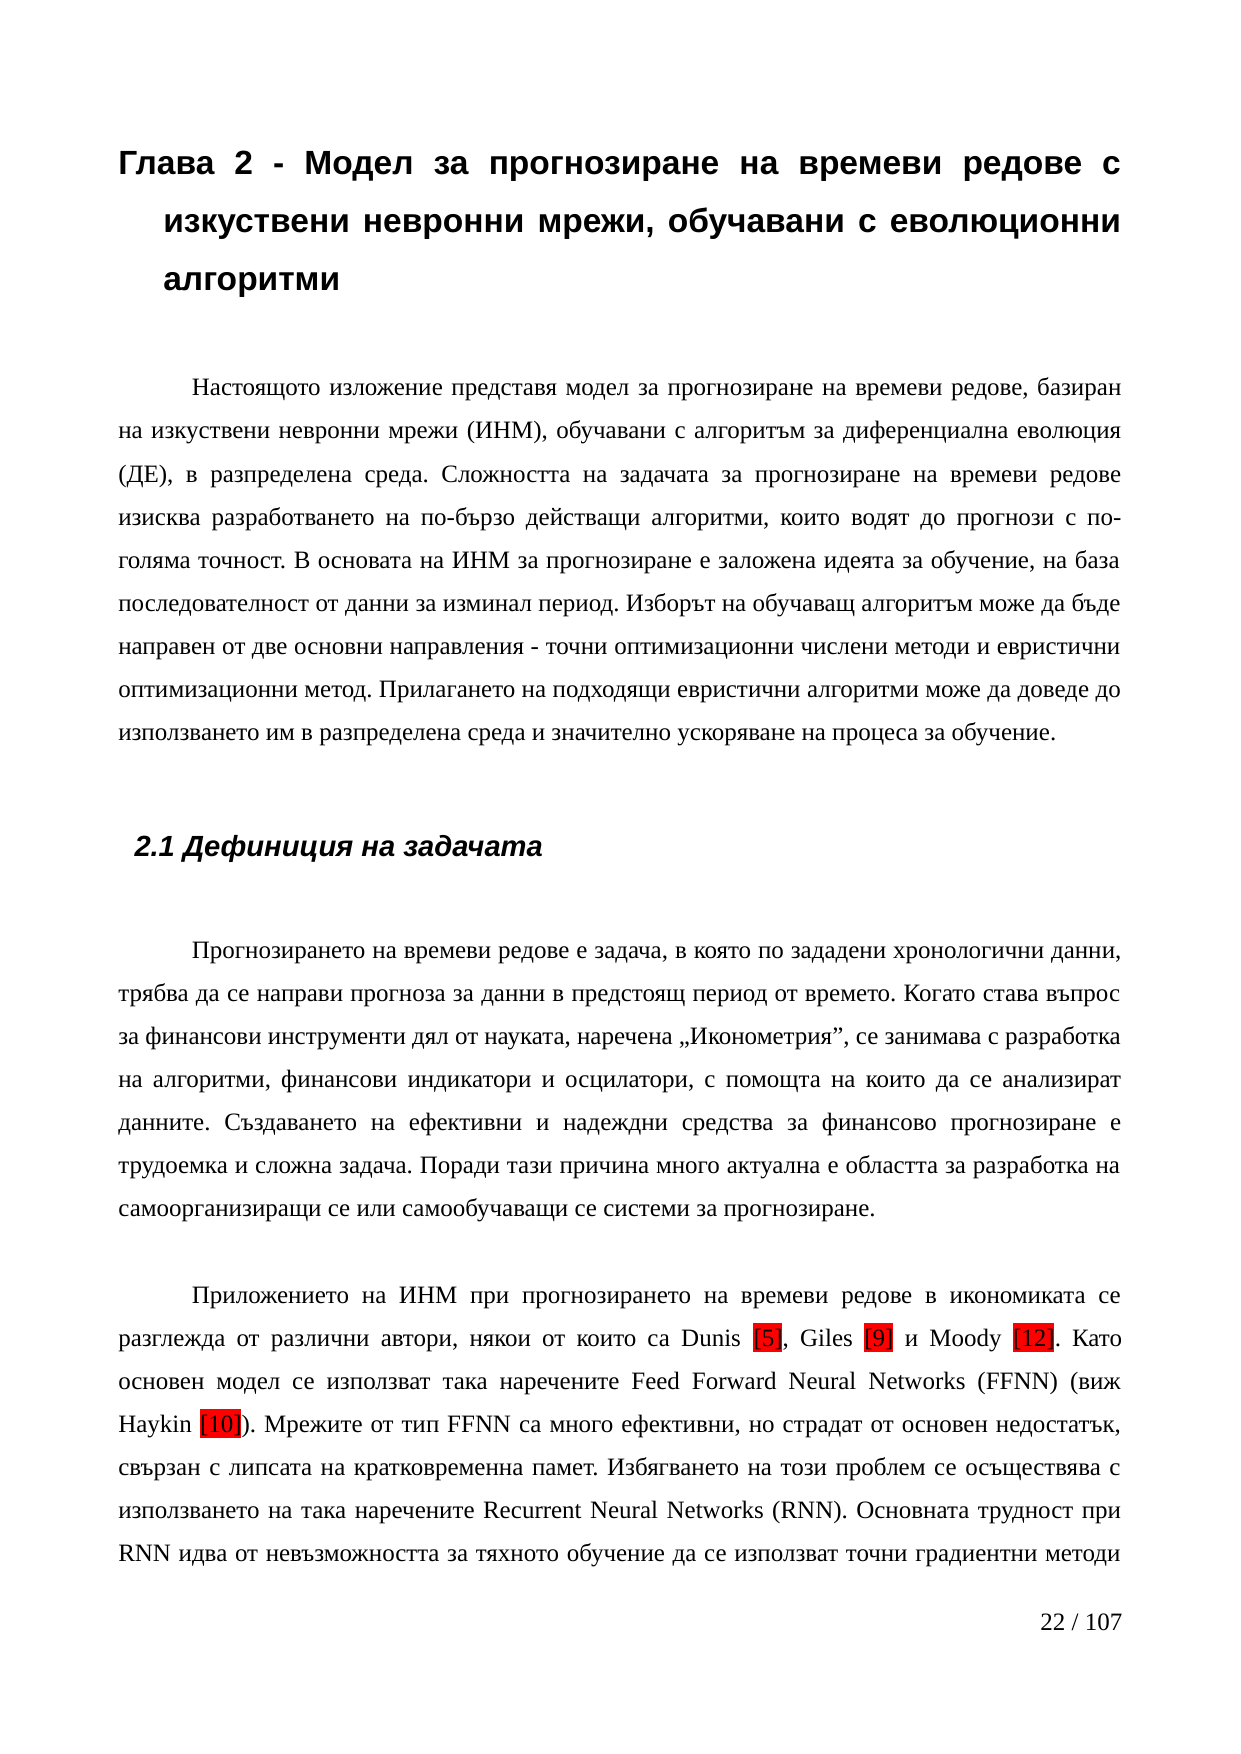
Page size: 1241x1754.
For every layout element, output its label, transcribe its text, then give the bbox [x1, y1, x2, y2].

text Прогнозирането на времеви редове е задача, в която по зададени хронологични данни, трябва да се направи прогноза за данни в предстоящ период от времето. Когато става въпрос за финансови инструменти дял от науката, наречена „Иконометрия”, се занимава с разработка на алгоритми, финансови индикатори и осцилатори, с помощта на които да се анализират данните. Създаването на ефективни и надеждни средства за финансово прогнозиране е трудоемка и сложна задача. Поради тази причина много актуална е областта за разработка на самоорганизиращи се или самообучаващи се системи за прогнозиране. [118, 935, 1122, 1222]
subtitle 2.1 Дефиниция на задачата [118, 829, 1122, 862]
subtitle Глава 2 - Модел за прогнозиране на времеви редове с изкуствени невронни мрежи, обучавани с еволюционни алгоритми [118, 143, 1122, 298]
text Приложението на ИНМ при прогнозирането на времеви редове в икономиката се разглежда от различни автори, някои от които са Dunis [5], Giles [9] и Moody [12]. Като основен модел се използват така наречените Feed Forward Neural Networks (FFNN) (виж Haykin [10]). Мрежите от тип FFNN са много ефективни, но страдат от основен недостатък, свързан с липсата на кратковременна памет. Избягването на този проблем се осъществява с използването на така наречените Recurrent Neural Networks (RNN). Основната трудност при RNN идва от невъзможността за тяхното обучение да се използват точни градиентни методи [118, 1280, 1122, 1567]
text Настоящото изложение представя модел за прогнозиране на времеви редове, базиран на изкуствени невронни мрежи (ИНМ), обучавани с алгоритъм за диференциална еволюция (ДЕ), в разпределена среда. Сложността на задачата за прогнозиране на времеви редове изисква разработването на по-бързо действащи алгоритми, които водят до прогнози с по-голяма точност. В основата на ИНМ за прогнозиране е заложена идеята за обучение, на база последователност от данни за изминал период. Изборът на обучаващ алгоритъм може да бъде направен от две основни направления - точни оптимизационни числени методи и евристични оптимизационни метод. Прилагането на подходящи евристични алгоритми може да доведе до използването им в разпределена среда и значително ускоряване на процеса за обучение. [118, 372, 1122, 746]
